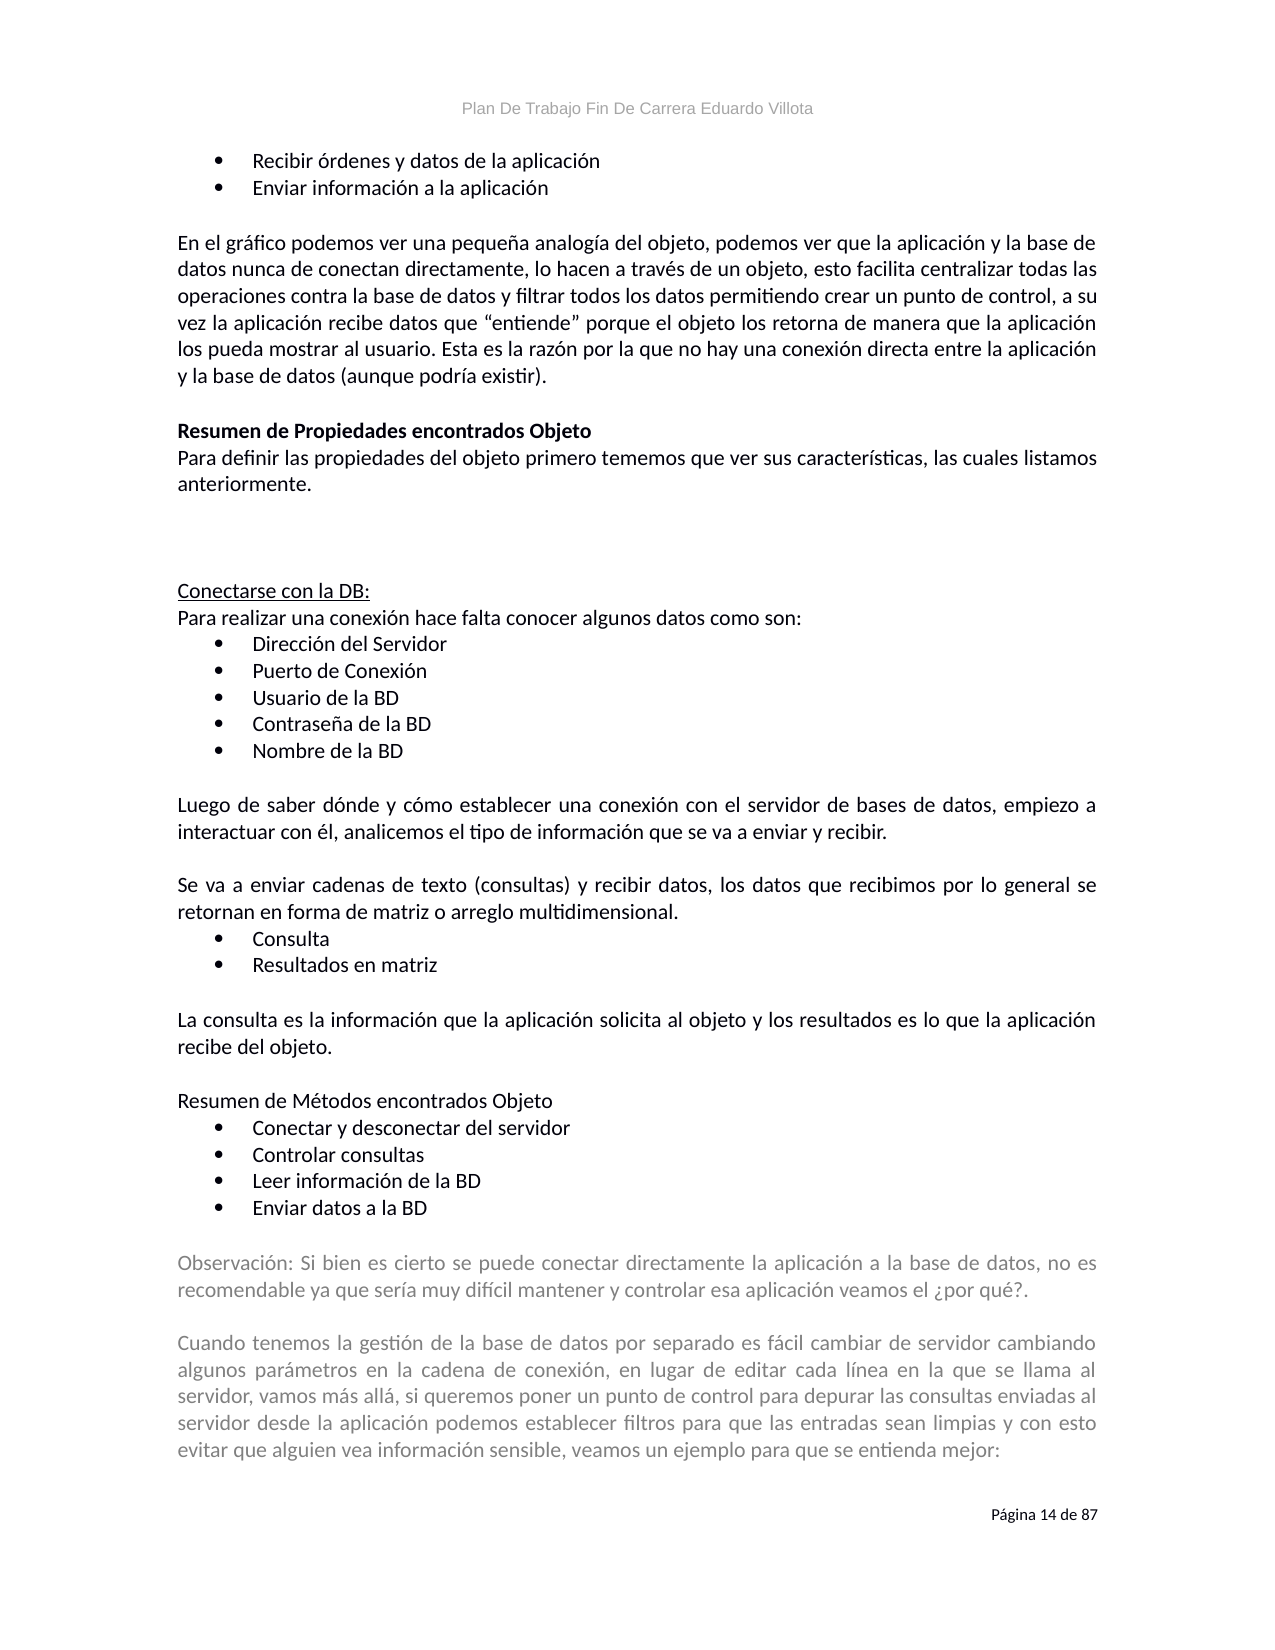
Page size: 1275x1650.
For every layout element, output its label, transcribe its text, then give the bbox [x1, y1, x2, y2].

text Observación: Si bien es cierto se puede conectar directamente la aplicación a la base de datos, no es recomendable ya que sería muy difícil mantener y controlar esa aplicación veamos el ¿por qué?. [177, 1249, 1098, 1302]
text Para definir las propiedades del objeto primero tememos que ver sus características, las cuales listamos anteriormente. [177, 444, 1098, 497]
text En el gráfico podemos ver una pequeña analogía del objeto, podemos ver que la aplicación y la base de datos nunca de conectan directamente, lo hacen a través de un objeto, esto facilita centralizar todas las operaciones contra la base de datos y filtrar todos los datos permitiendo crear un punto de control, a su vez la aplicación recibe datos que “entiende” porque el objeto los retorna de manera que la aplicación los pueda mostrar al usuario. Esta es la razón por la que no hay una conexión directa entre la aplicación y la base de datos (aunque podría existir). [177, 229, 1098, 389]
list Usuario de la BD [215, 684, 1098, 710]
text Se va a enviar cadenas de texto (consultas) y recibir datos, los datos que recibimos por lo general se retornan en forma de matriz o arreglo multidimensional. [177, 872, 1098, 925]
list Consulta [215, 925, 1098, 952]
text Resumen de Propiedades encontrados Objeto [177, 417, 1098, 444]
list Controlar consultas [215, 1141, 1098, 1168]
list Nombre de la BD [215, 737, 1098, 764]
list Enviar datos a la BD [215, 1194, 1098, 1221]
list Resultados en matriz [215, 952, 1098, 978]
text Luego de saber dónde y cómo establecer una conexión con el servidor de bases de datos, empiezo a interactuar con él, analicemos el tipo de información que se va a enviar y recibir. [177, 792, 1098, 845]
text Resumen de Métodos encontrados Objeto [177, 1088, 1098, 1114]
list Leer información de la BD [215, 1168, 1098, 1194]
text Cuando tenemos la gestión de la base de datos por separado es fácil cambiar de servidor cambiando algunos parámetros en la cadena de conexión, en lugar de editar cada línea en la que se llama al servidor, vamos más allá, si queremos poner un punto de control para depurar las consultas enviadas al servidor desde la aplicación podemos establecer filtros para que las entradas sean limpias y con esto evitar que alguien vea información sensible, veamos un ejemplo para que se entienda mejor: [177, 1329, 1098, 1462]
list Contraseña de la BD [215, 710, 1098, 737]
list Dirección del Servidor [215, 630, 1098, 657]
list Puerto de Conexión [215, 657, 1098, 684]
text La consulta es la información que la aplicación solicita al objeto y los resultados es lo que la aplicación recibe del objeto. [177, 1006, 1098, 1060]
list Conectar y desconectar del servidor [215, 1114, 1098, 1141]
text Para realizar una conexión hace falta conocer algunos datos como son: [177, 604, 1098, 630]
list Recibir órdenes y datos de la aplicación [215, 148, 1098, 174]
list Enviar información a la aplicación [215, 174, 1098, 201]
text Conectarse con la DB: [177, 577, 1098, 604]
